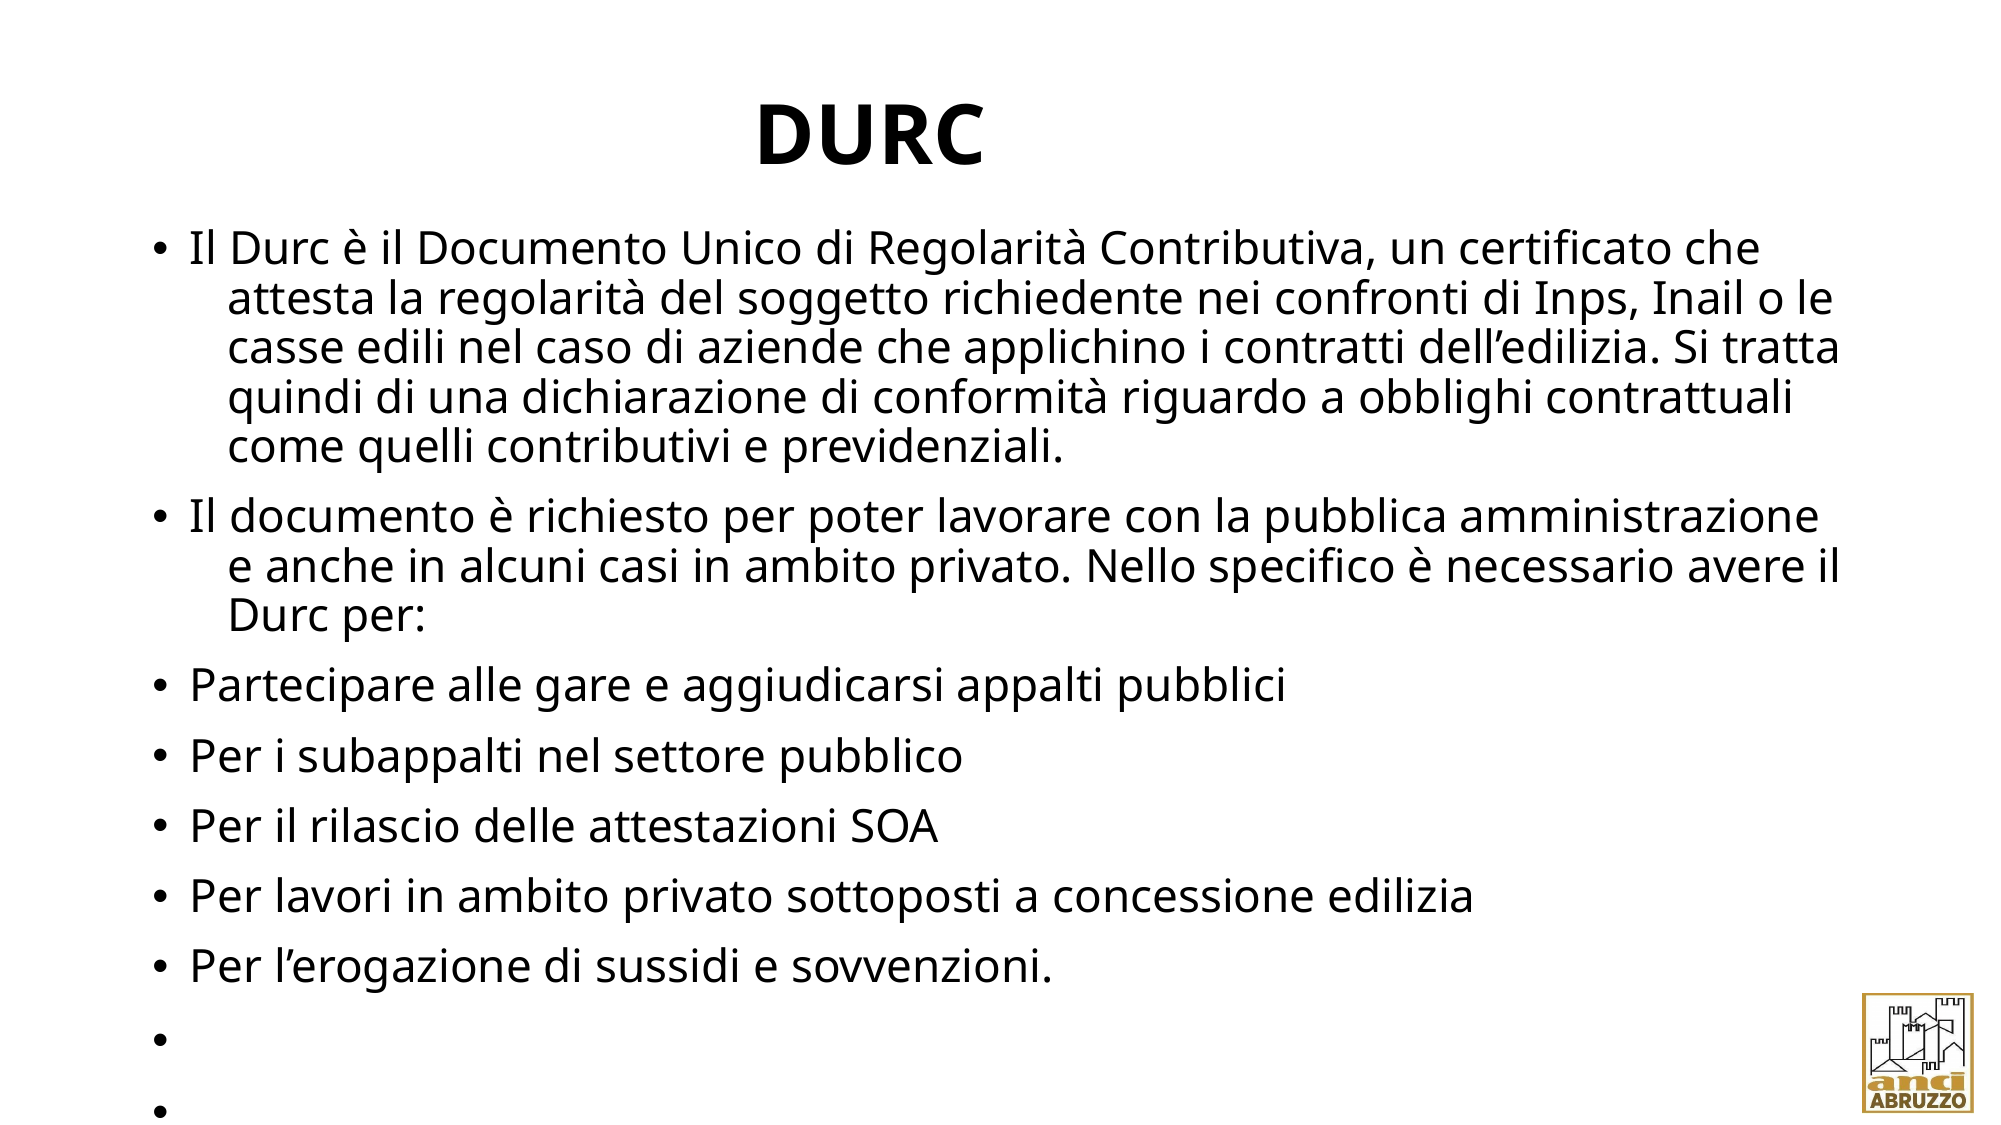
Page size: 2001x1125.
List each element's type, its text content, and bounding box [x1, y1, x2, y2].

title DURC [687, 59, 1054, 200]
list Il Durc è il Documento Unico di Regolarità Contributiva, un certificato che attesta la regolarità del soggetto richiedente nei confronti di Inps, Inail o le casse edili nel caso di aziende che applichino i contratti dell’edilizia. Si tratta quindi di una dichiarazione di conformità riguardo a obblighi contrattuali come quelli contributivi e previdenziali. Il documento è richiesto per poter lavorare con la pubblica amministrazione e anche in alcuni casi in ambito privato. Nello specifico è necessario avere il Durc per: Partecipare alle gare e aggiudicarsi appalti pubblici Per i subappalti nel settore pubblico Per il rilascio delle attestazioni SOA Per lavori in ambito privato sottoposti a concessione edilizia Per l’erogazione di sussidi e sovvenzioni. [137, 217, 1863, 1066]
